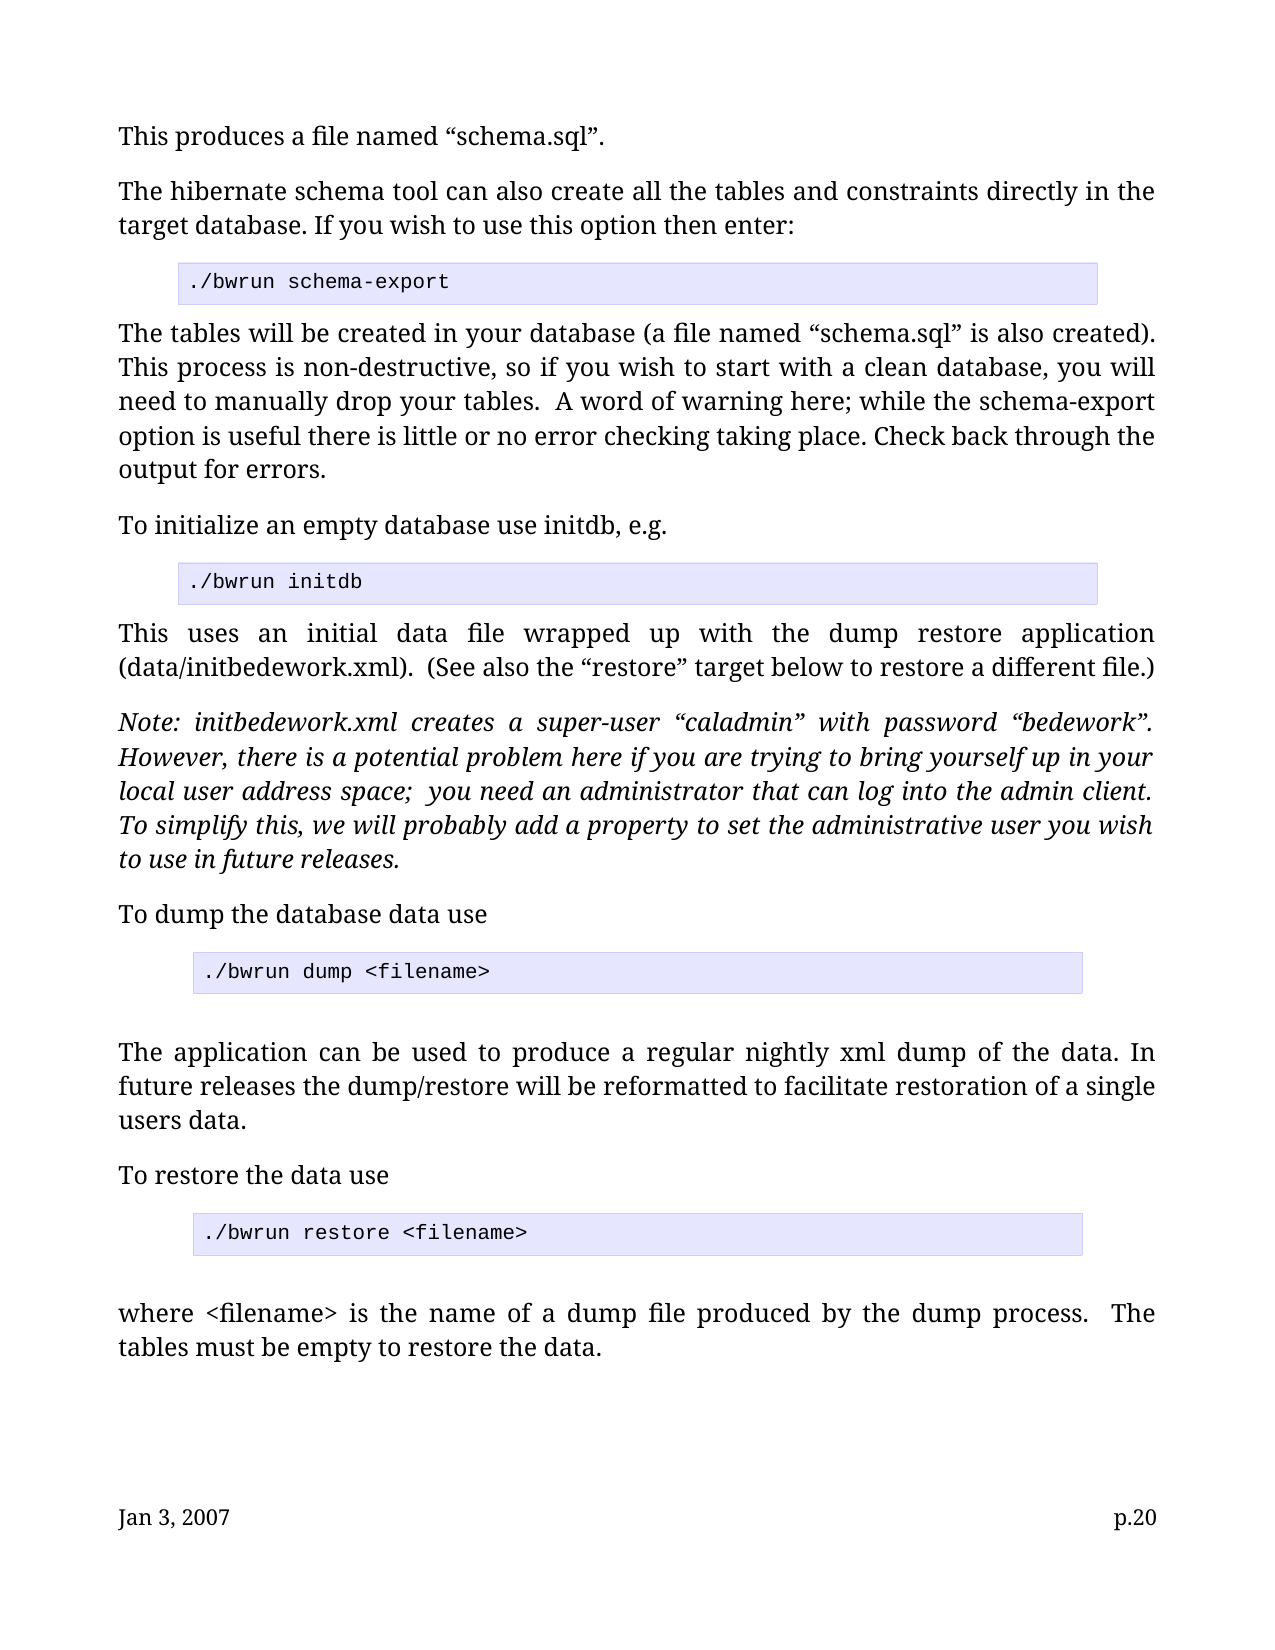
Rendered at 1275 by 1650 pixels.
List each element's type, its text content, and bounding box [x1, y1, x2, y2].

text The tables will be created in your database (a file named “schema.sql” is also created). This process is non-destructive, so if you wish to start with a clean database, you will need to manually drop your tables. A word of warning here; while the schema-export option is useful there is little or no error checking taking place. Check back through the output for errors. [118, 316, 1157, 486]
text ./bwrun dump <filename> [194, 953, 1082, 993]
text To restore the data use [118, 1158, 1157, 1192]
text The application can be used to produce a regular nightly xml dump of the data. In future releases the dump/restore will be reformatted to facilitate restoration of a single users data. [118, 1034, 1157, 1137]
text where <filename> is the name of a dump file produced by the dump process. The tables must be empty to restore the data. [118, 1296, 1157, 1364]
text This produces a file named “schema.sql”. [118, 118, 1157, 152]
text ./bwrun restore <filename> [194, 1214, 1082, 1255]
text The hibernate schema tool can also create all the tables and constraints directly in the target database. If you wish to use this option then enter: [118, 173, 1157, 241]
text ./bwrun initdb [179, 564, 1097, 604]
text To dump the database data use [118, 896, 1157, 931]
text ./bwrun schema-export [179, 264, 1097, 304]
text To initialize an empty database use initdb, e.g. [118, 507, 1157, 541]
text Note: initbedework.xml creates a super-user “caladmin” with password “bedework”. However, there is a potential problem here if you are trying to bring yourself up in your local user address space; you need an administrator that can log into the admin client. To simplify this, we will probably add a property to set the administrative user you wish to use in future releases. [118, 705, 1157, 875]
text This uses an initial data file wrapped up with the dump restore application (data/initbedework.xml). (See also the “restore” target below to restore a different file.) [118, 616, 1157, 684]
